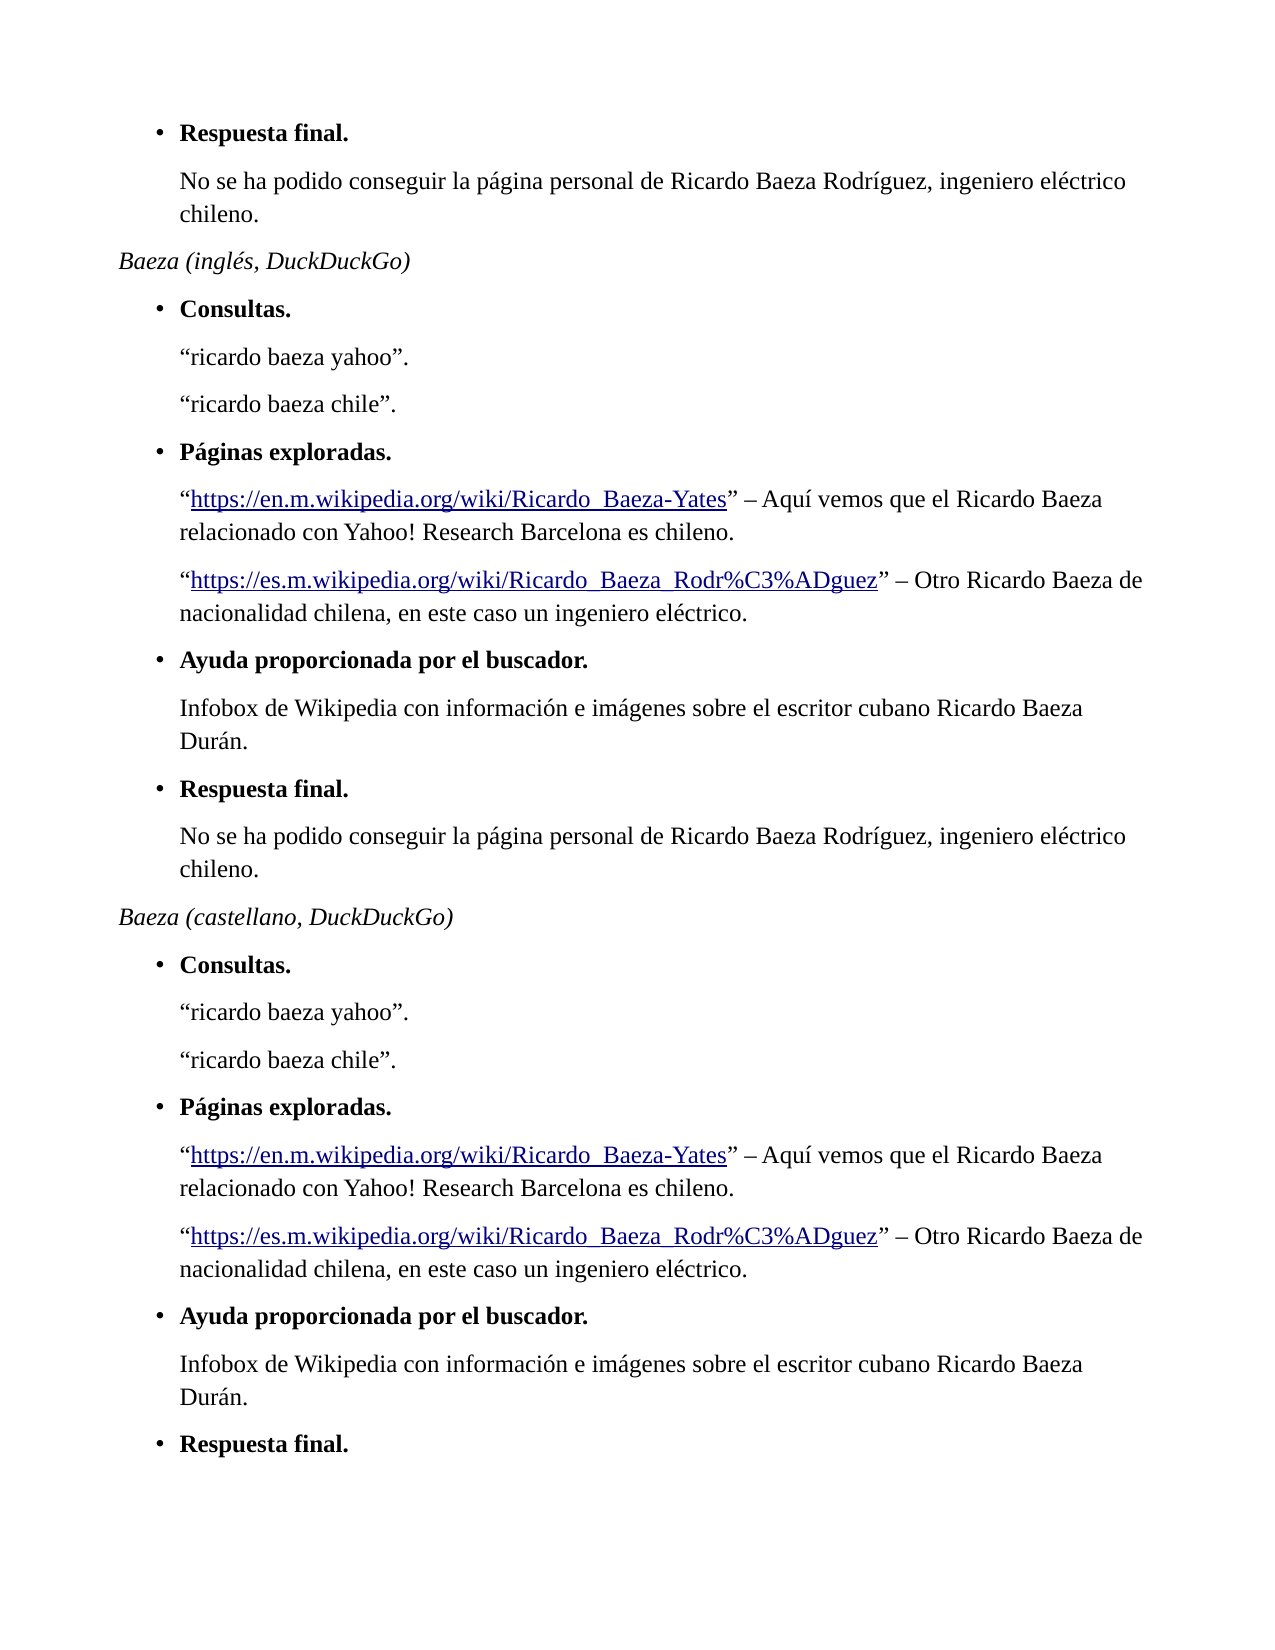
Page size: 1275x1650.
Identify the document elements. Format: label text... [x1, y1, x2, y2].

list “https://en.m.wikipedia.org/wiki/Ricardo_Baeza-Yates” – Aquí vemos que el Ricardo Baeza relacionado con Yahoo! Research Barcelona es chileno. [156, 484, 1157, 546]
list “ricardo baeza yahoo”. [156, 997, 1157, 1026]
list “ricardo baeza chile”. [156, 389, 1157, 418]
list Respuesta final. [156, 1429, 1157, 1458]
list Infobox de Wikipedia con información e imágenes sobre el escritor cubano Ricardo Baeza Durán. [156, 693, 1157, 755]
list Ayuda proporcionada por el buscador. [156, 646, 1157, 674]
list Ayuda proporcionada por el buscador. [156, 1301, 1157, 1330]
list “ricardo baeza chile”. [156, 1045, 1157, 1074]
list “https://es.m.wikipedia.org/wiki/Ricardo_Baeza_Rodr%C3%ADguez” – Otro Ricardo Baeza de nacionalidad chilena, en este caso un ingeniero eléctrico. [156, 565, 1157, 627]
list No se ha podido conseguir la página personal de Ricardo Baeza Rodríguez, ingeniero eléctrico chileno. [156, 166, 1157, 227]
list “https://en.m.wikipedia.org/wiki/Ricardo_Baeza-Yates” – Aquí vemos que el Ricardo Baeza relacionado con Yahoo! Research Barcelona es chileno. [156, 1140, 1157, 1202]
list “ricardo baeza yahoo”. [156, 342, 1157, 370]
list “https://es.m.wikipedia.org/wiki/Ricardo_Baeza_Rodr%C3%ADguez” – Otro Ricardo Baeza de nacionalidad chilena, en este caso un ingeniero eléctrico. [156, 1221, 1157, 1282]
list Respuesta final. [156, 774, 1157, 803]
list Infobox de Wikipedia con información e imágenes sobre el escritor cubano Ricardo Baeza Durán. [156, 1349, 1157, 1411]
text Baeza (inglés, DuckDuckGo) [118, 246, 1157, 275]
text Baeza (castellano, DuckDuckGo) [118, 902, 1157, 931]
list No se ha podido conseguir la página personal de Ricardo Baeza Rodríguez, ingeniero eléctrico chileno. [156, 821, 1157, 883]
list Respuesta final. [156, 118, 1157, 147]
list Páginas exploradas. [156, 1092, 1157, 1121]
list Páginas exploradas. [156, 437, 1157, 466]
list Consultas. [156, 950, 1157, 978]
list Consultas. [156, 294, 1157, 323]
